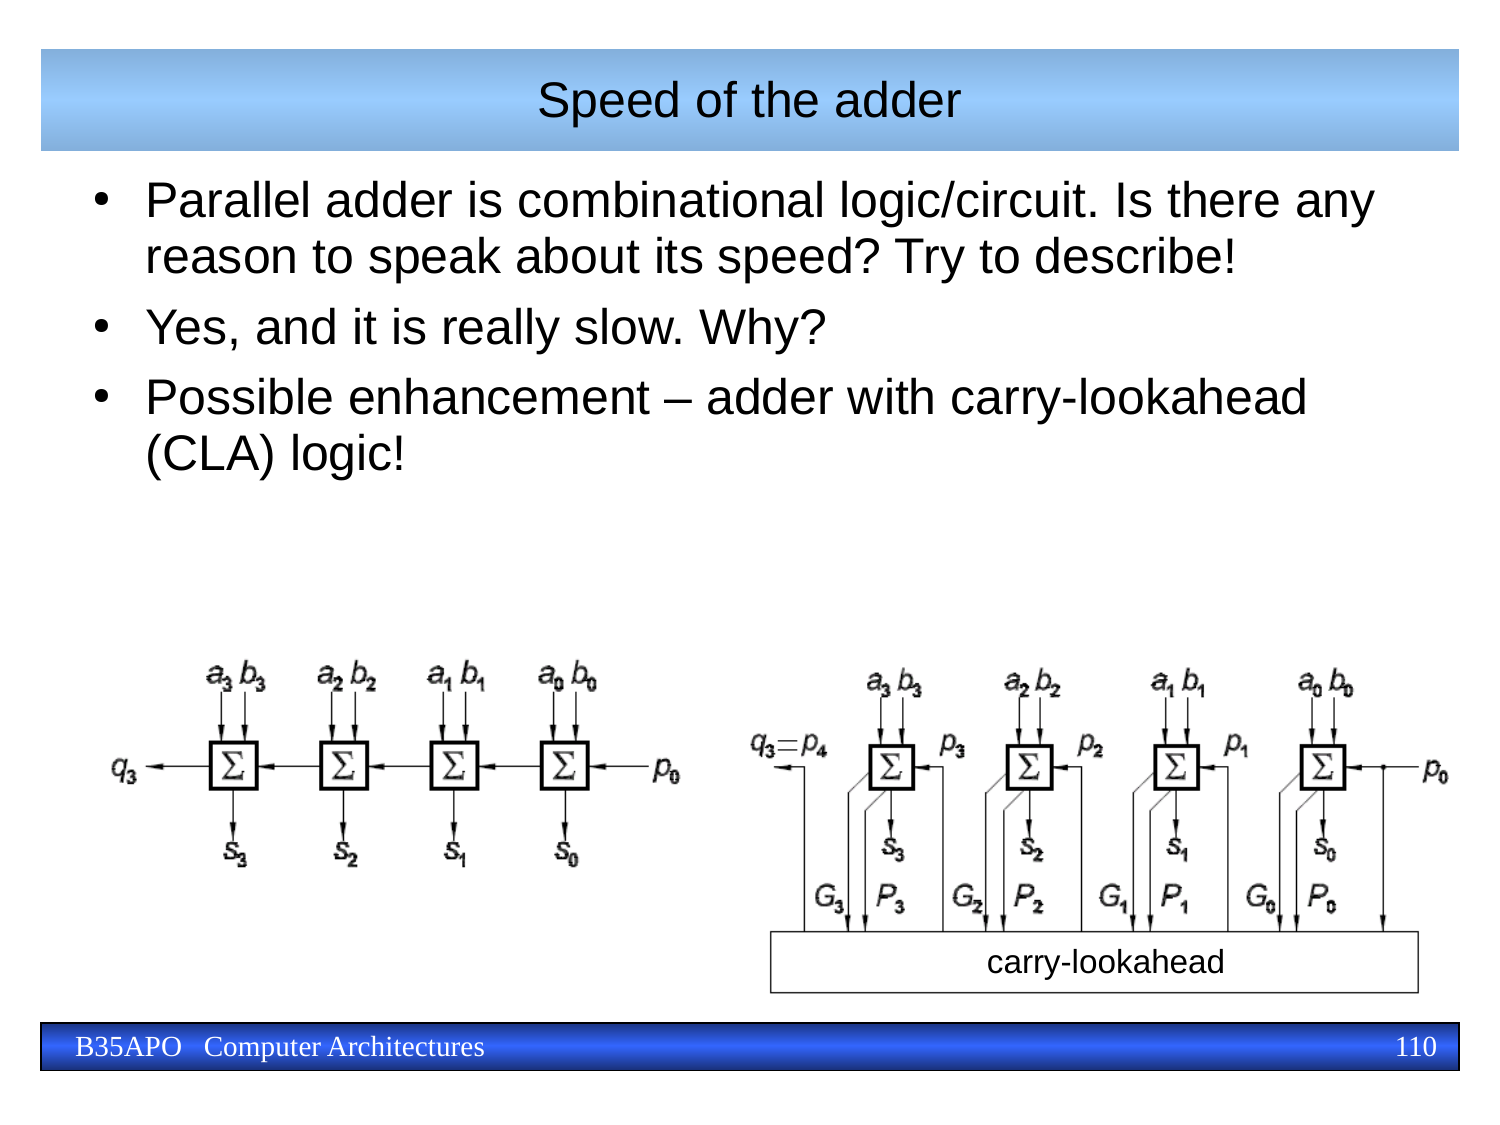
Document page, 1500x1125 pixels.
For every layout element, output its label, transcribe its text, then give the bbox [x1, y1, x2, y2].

title Speed of the adder [41, 49, 1459, 151]
picture [721, 665, 1454, 1000]
list Parallel adder is combinational logic/circuit. Is there any reason to speak about its speed? Try to describe! Yes, and it is really slow. Why? Possible enhancement – adder with carry-lookahead (CLA) logic! [75, 172, 1400, 538]
text_box carry-lookahead [924, 936, 1288, 989]
picture [100, 655, 691, 870]
